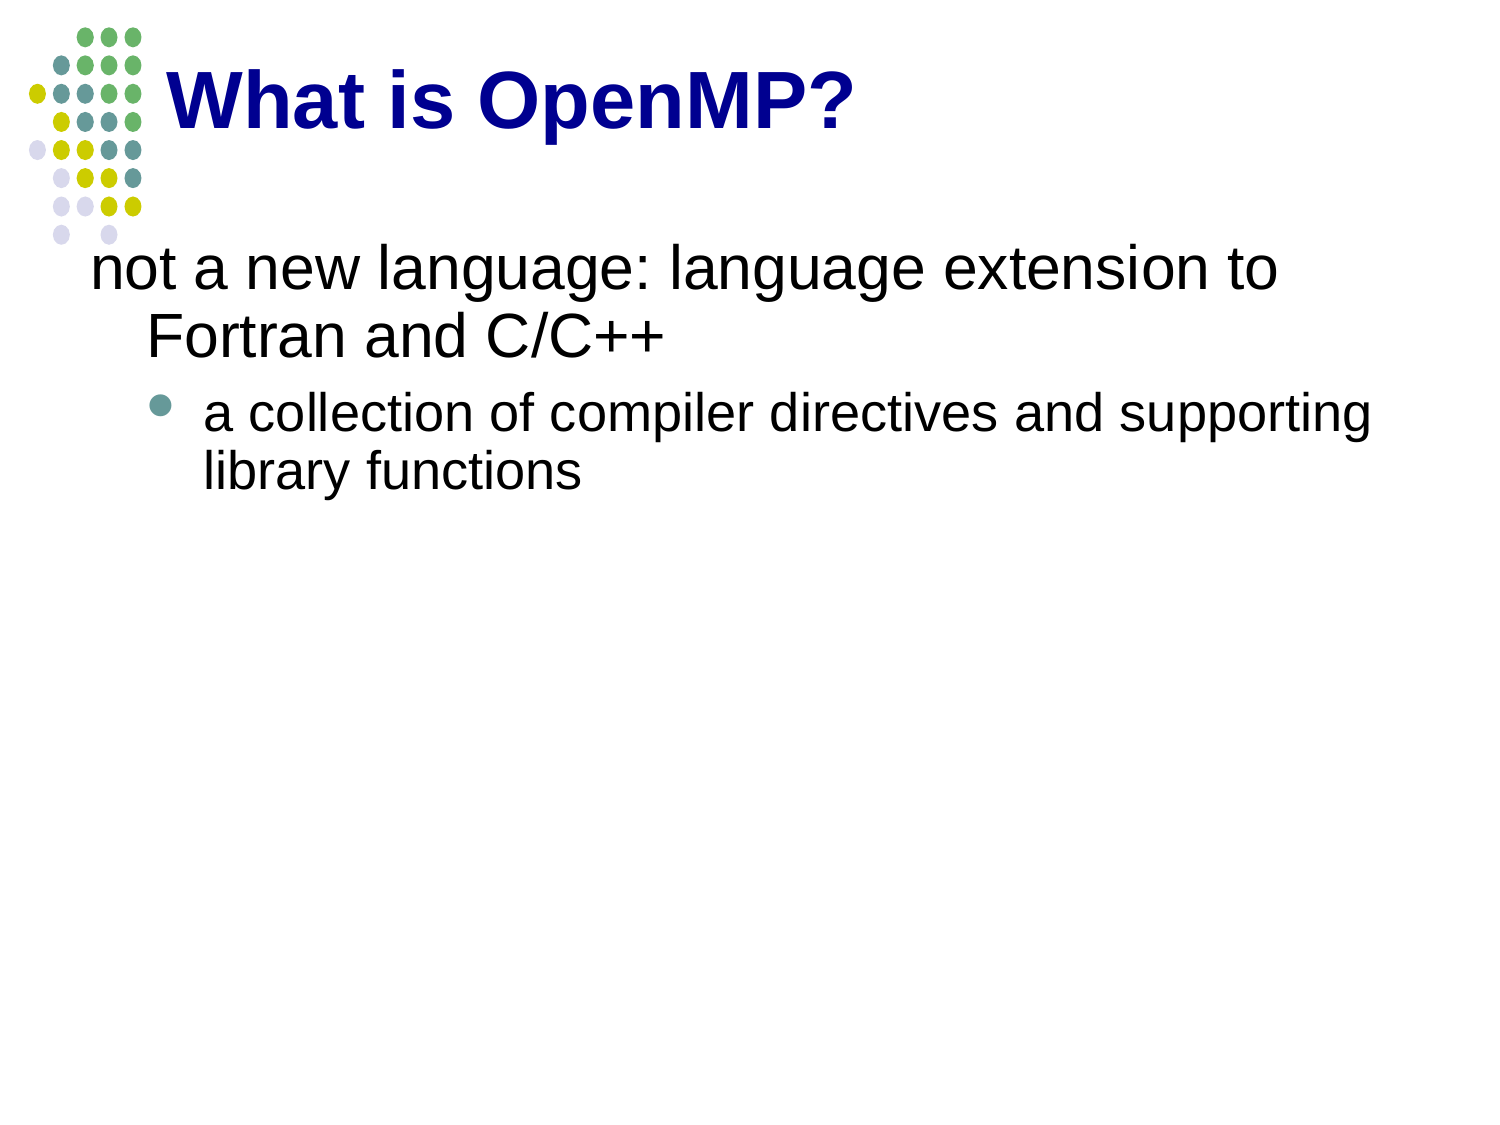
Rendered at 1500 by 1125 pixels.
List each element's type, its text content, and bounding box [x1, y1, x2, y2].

list not a new language: language extension to Fortran and C/C++ a collection of compiler directives and supporting library functions [75, 228, 1426, 1006]
title What is OpenMP? [151, 40, 1390, 176]
